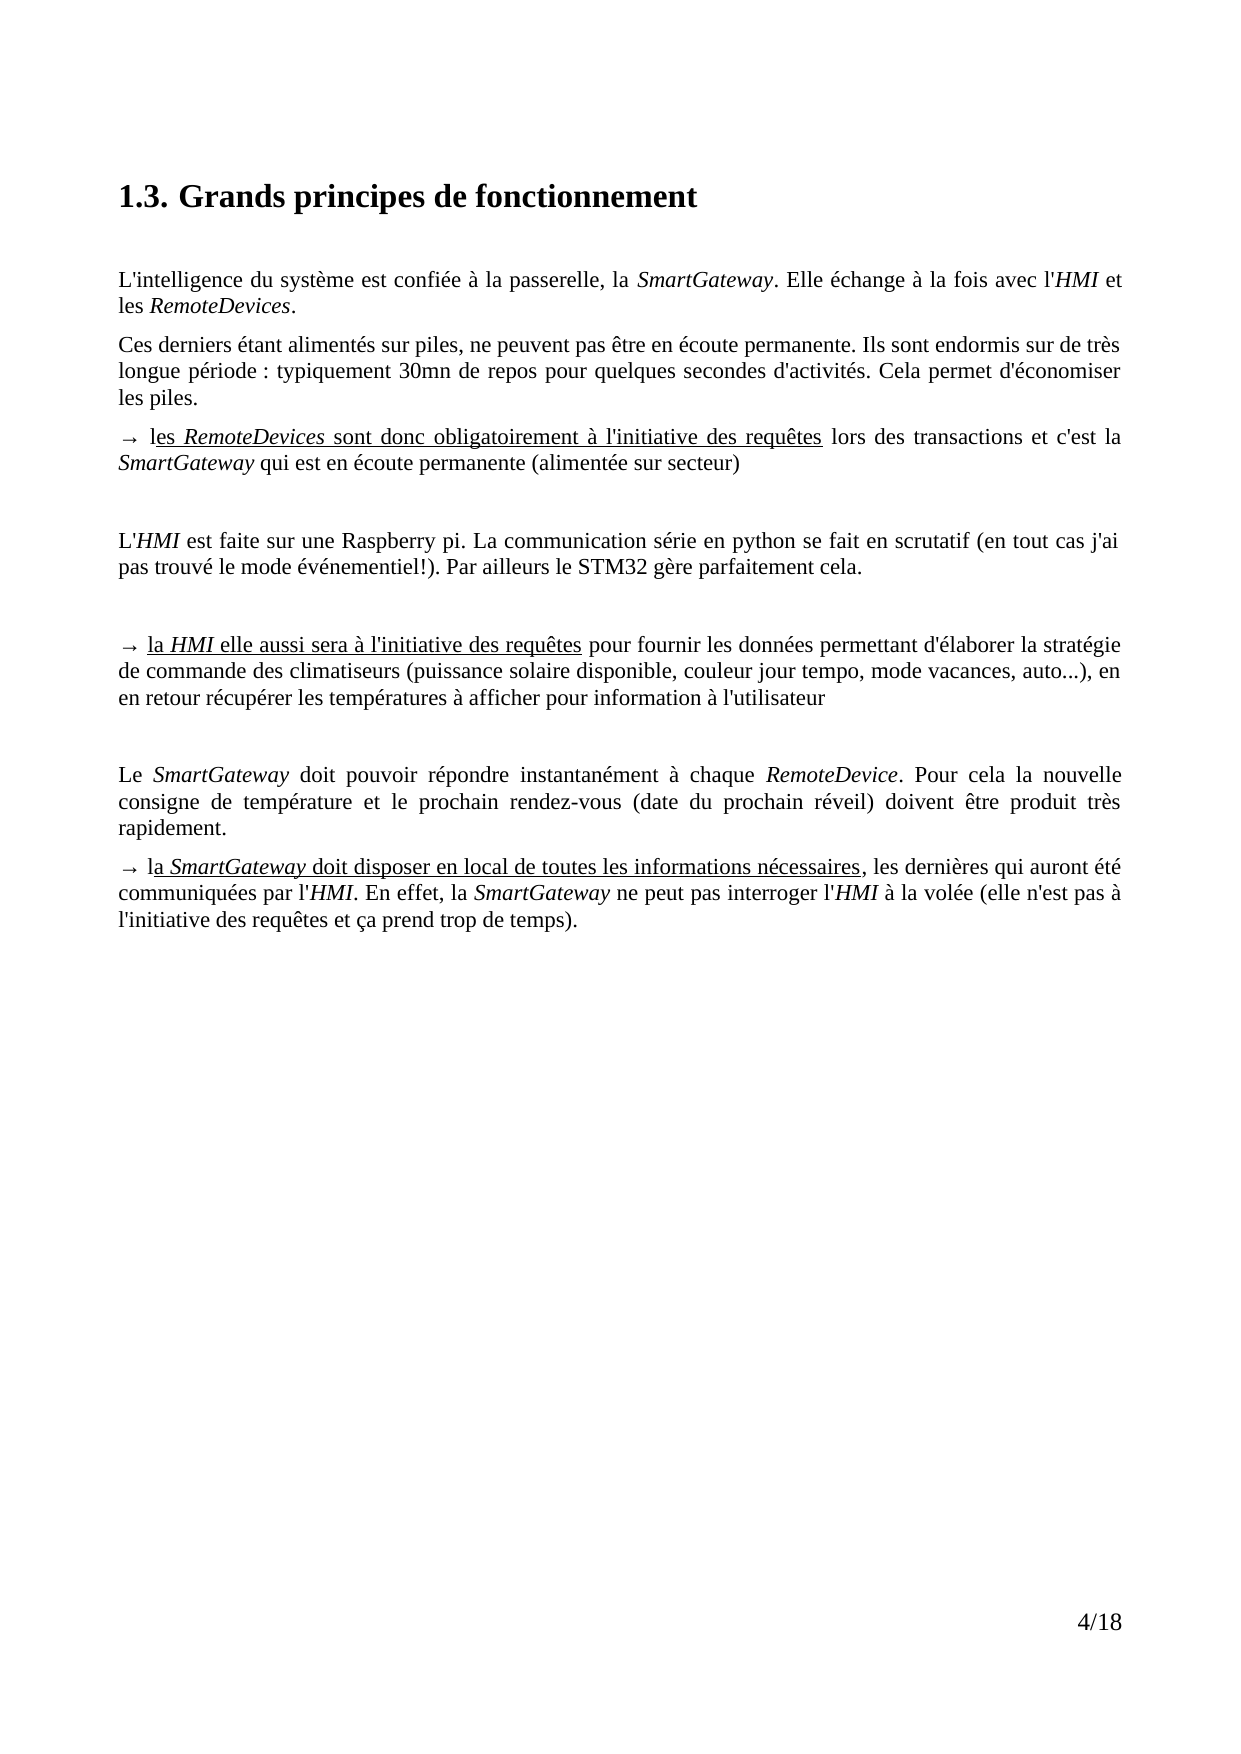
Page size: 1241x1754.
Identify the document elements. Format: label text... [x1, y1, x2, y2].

text L'HMI est faite sur une Raspberry pi. La communication série en python se fait en scrutatif (en tout cas j'ai pas trouvé le mode événementiel!). Par ailleurs le STM32 gère parfaitement cela. [118, 527, 1122, 579]
text Ces derniers étant alimentés sur piles, ne peuvent pas être en écoute permanente. Ils sont endormis sur de très longue période : typiquement 30mn de repos pour quelques secondes d'activités. Cela permet d'économiser les piles. [118, 331, 1122, 410]
text → la SmartGateway doit disposer en local de toutes les informations nécessaires, les dernières qui auront été communiquées par l'HMI. En effet, la SmartGateway ne peut pas interroger l'HMI à la volée (elle n'est pas à l'initiative des requêtes et ça prend trop de temps). [118, 853, 1122, 932]
text → les RemoteDevices sont donc obligatoirement à l'initiative des requêtes lors des transactions et c'est la SmartGateway qui est en écoute permanente (alimentée sur secteur) [118, 423, 1122, 476]
text L'intelligence du système est confiée à la passerelle, la SmartGateway. Elle échange à la fois avec l'HMI et les RemoteDevices. [118, 266, 1122, 319]
text → la HMI elle aussi sera à l'initiative des requêtes pour fournir les données permettant d'élaborer la stratégie de commande des climatiseurs (puissance solaire disponible, couleur jour tempo, mode vacances, auto...), en en retour récupérer les températures à afficher pour information à l'utilisateur [118, 631, 1122, 710]
subtitle Grands principes de fonctionnement [118, 176, 1122, 215]
text Le SmartGateway doit pouvoir répondre instantanément à chaque RemoteDevice. Pour cela la nouvelle consigne de température et le prochain rendez-vous (date du prochain réveil) doivent être produit très rapidement. [118, 761, 1122, 840]
